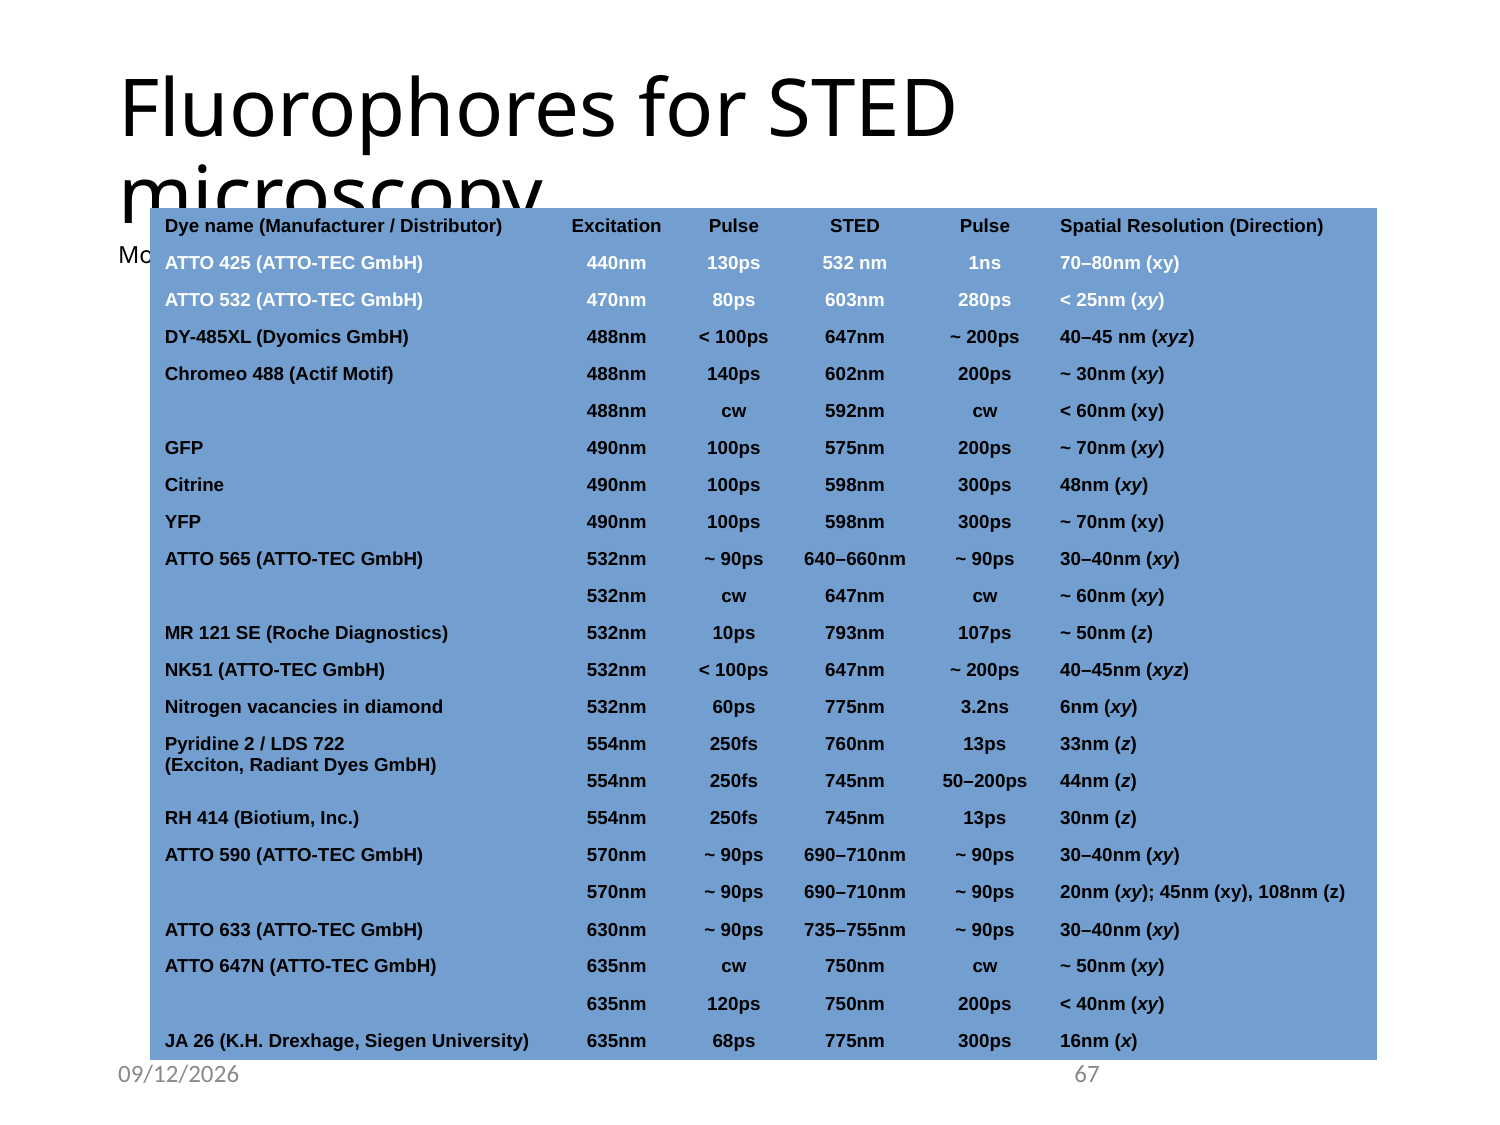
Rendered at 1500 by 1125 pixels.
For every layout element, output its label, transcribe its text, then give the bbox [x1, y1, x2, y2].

table_cell 13ps [924, 800, 1046, 838]
table_cell 554nm [551, 800, 682, 838]
table_cell 280ps [924, 282, 1046, 319]
table_cell 490nm [551, 467, 682, 504]
table_cell 44nm (z) [1046, 763, 1377, 800]
table_cell 647nm [786, 578, 924, 615]
table_cell 554nm [551, 726, 682, 763]
table_cell 793nm [786, 615, 924, 652]
table_cell ATTO 590 (ATTO-TEC GmbH) [150, 838, 551, 912]
table_header Pulse [682, 208, 786, 245]
table_cell 488nm [551, 393, 682, 430]
table_cell 630nm [551, 912, 682, 949]
table_cell 635nm [551, 1023, 682, 1060]
table_cell 30–40nm (xy) [1046, 541, 1377, 578]
table_cell 490nm [551, 430, 682, 467]
table_cell ATTO 647N (ATTO-TEC GmbH) [150, 949, 551, 1023]
table_cell 554nm [551, 763, 682, 800]
table_cell 107ps [924, 615, 1046, 652]
table_cell 647nm [786, 319, 924, 356]
table_cell < 100ps [682, 319, 786, 356]
table_cell cw [682, 578, 786, 615]
table_cell 200ps [924, 986, 1046, 1023]
table_cell ~ 90ps [924, 838, 1046, 875]
table_cell 300ps [924, 467, 1046, 504]
table_cell 20nm (xy); 45nm (xy), 108nm (z) [1046, 875, 1377, 912]
table_cell 300ps [924, 504, 1046, 541]
table_cell MR 121 SE (Roche Diagnostics) [150, 615, 551, 652]
table_cell GFP [150, 430, 551, 467]
table_cell 200ps [924, 430, 1046, 467]
table_cell ATTO 425 (ATTO-TEC GmbH) [150, 245, 551, 282]
table_cell 250fs [682, 800, 786, 838]
table_cell 13ps [924, 726, 1046, 763]
table_cell 30–40nm (xy) [1046, 912, 1377, 949]
table_cell 570nm [551, 838, 682, 875]
table_cell 120ps [682, 986, 786, 1023]
table_cell 603nm [786, 282, 924, 319]
table_cell cw [682, 393, 786, 430]
table_cell 100ps [682, 430, 786, 467]
table_cell 30–40nm (xy) [1046, 838, 1377, 875]
table_cell 635nm [551, 949, 682, 986]
table_cell ~ 60nm (xy) [1046, 578, 1377, 615]
table_cell 488nm [551, 356, 682, 393]
table_cell 532nm [551, 689, 682, 726]
table_cell 750nm [786, 986, 924, 1023]
table_cell 50–200ps [924, 763, 1046, 800]
table_header Dye name (Manufacturer / Distributor) [150, 208, 551, 245]
table_cell 6nm (xy) [1046, 689, 1377, 726]
table_cell ATTO 565 (ATTO-TEC GmbH) [150, 541, 551, 615]
table_cell ~ 90ps [682, 875, 786, 912]
table_cell ATTO 633 (ATTO-TEC GmbH) [150, 912, 551, 949]
table_cell ~ 200ps [924, 652, 1046, 689]
table_cell DY-485XL (Dyomics GmbH) [150, 319, 551, 356]
table_cell 745nm [786, 800, 924, 838]
table_cell 470nm [551, 282, 682, 319]
table_cell 130ps [682, 245, 786, 282]
table_cell 690–710nm [786, 875, 924, 912]
table_cell 60ps [682, 689, 786, 726]
table_cell ~ 90ps [924, 541, 1046, 578]
text_box [1059, 1042, 1397, 1103]
table_cell Citrine [150, 467, 551, 504]
table_cell cw [924, 393, 1046, 430]
table_cell JA 26 (K.H. Drexhage, Siegen University) [150, 1023, 551, 1060]
table_cell 10ps [682, 615, 786, 652]
table_cell 100ps [682, 467, 786, 504]
table_cell ~ 90ps [924, 875, 1046, 912]
table_cell 40–45nm (xyz) [1046, 652, 1377, 689]
table_cell ~ 70nm (xy) [1046, 430, 1377, 467]
table_cell 70–80nm (xy) [1046, 245, 1377, 282]
table_cell ~ 90ps [682, 541, 786, 578]
table_cell 68ps [682, 1023, 786, 1060]
table_cell cw [682, 949, 786, 986]
table_cell 490nm [551, 504, 682, 541]
table_cell ~ 50nm (z) [1046, 615, 1377, 652]
table_cell 16nm (x) [1046, 1023, 1377, 1060]
table_cell 532 nm [786, 245, 924, 282]
table_cell 3.2ns [924, 689, 1046, 726]
table_cell RH 414 (Biotium, Inc.) [150, 800, 551, 838]
text_box 23/04/2024 [103, 1042, 441, 1103]
table_cell 250fs [682, 726, 786, 763]
table_cell ~ 50nm (xy) [1046, 949, 1377, 986]
table_cell 48nm (xy) [1046, 467, 1377, 504]
table_cell 488nm [551, 319, 682, 356]
table_cell ATTO 532 (ATTO-TEC GmbH) [150, 282, 551, 319]
table_cell 300ps [924, 1023, 1046, 1060]
table_cell 532nm [551, 541, 682, 578]
table_cell 735–755nm [786, 912, 924, 949]
table_cell Pyridine 2 / LDS 722 (Exciton, Radiant Dyes GmbH) [150, 726, 551, 800]
table_cell 30nm (z) [1046, 800, 1377, 838]
table_cell 440nm [551, 245, 682, 282]
table_cell 570nm [551, 875, 682, 912]
table_cell 602nm [786, 356, 924, 393]
table_cell 250fs [682, 763, 786, 800]
table_cell ~ 90ps [682, 912, 786, 949]
table_cell 760nm [786, 726, 924, 763]
table_cell Nitrogen vacancies in diamond [150, 689, 551, 726]
table_cell 33nm (z) [1046, 726, 1377, 763]
table_cell ~ 90ps [682, 838, 786, 875]
table_cell Chromeo 488 (Actif Motif) [150, 356, 551, 430]
table_cell 1ns [924, 245, 1046, 282]
table_header Excitation [551, 208, 682, 245]
table_cell 532nm [551, 652, 682, 689]
table_cell YFP [150, 504, 551, 541]
table_cell NK51 (ATTO-TEC GmbH) [150, 652, 551, 689]
table_cell 40–45 nm (xyz) [1046, 319, 1377, 356]
table_cell 532nm [551, 578, 682, 615]
table_cell 690–710nm [786, 838, 924, 875]
table_cell 640–660nm [786, 541, 924, 578]
table_cell < 100ps [682, 652, 786, 689]
table_cell 598nm [786, 504, 924, 541]
table_cell 575nm [786, 430, 924, 467]
table_cell ~ 70nm (xy) [1046, 504, 1377, 541]
table_cell 100ps [682, 504, 786, 541]
table_cell 775nm [786, 689, 924, 726]
table_header STED [786, 208, 924, 245]
table_cell ~ 200ps [924, 319, 1046, 356]
table_cell 775nm [786, 1023, 924, 1060]
table_header Spatial Resolution (Direction) [1046, 208, 1377, 245]
table_header Pulse [924, 208, 1046, 245]
table_cell 598nm [786, 467, 924, 504]
table_cell < 60nm (xy) [1046, 393, 1377, 430]
table_cell 647nm [786, 652, 924, 689]
table_cell ~ 30nm (xy) [1046, 356, 1377, 393]
table_cell 532nm [551, 615, 682, 652]
table_cell 745nm [786, 763, 924, 800]
table_cell < 25nm (xy) [1046, 282, 1377, 319]
table_cell < 40nm (xy) [1046, 986, 1377, 1023]
table_cell 140ps [682, 356, 786, 393]
title Fluorophores for STED microscopy More on http://www.mpibpc.mpg.de/groups/hell/STED_Dyes.html [103, 59, 1397, 278]
table_cell cw [924, 578, 1046, 615]
table_cell ~ 90ps [924, 912, 1046, 949]
table_cell cw [924, 949, 1046, 986]
table_cell 592nm [786, 393, 924, 430]
table_cell 635nm [551, 986, 682, 1023]
table_cell 750nm [786, 949, 924, 986]
table_cell 80ps [682, 282, 786, 319]
table_cell 200ps [924, 356, 1046, 393]
